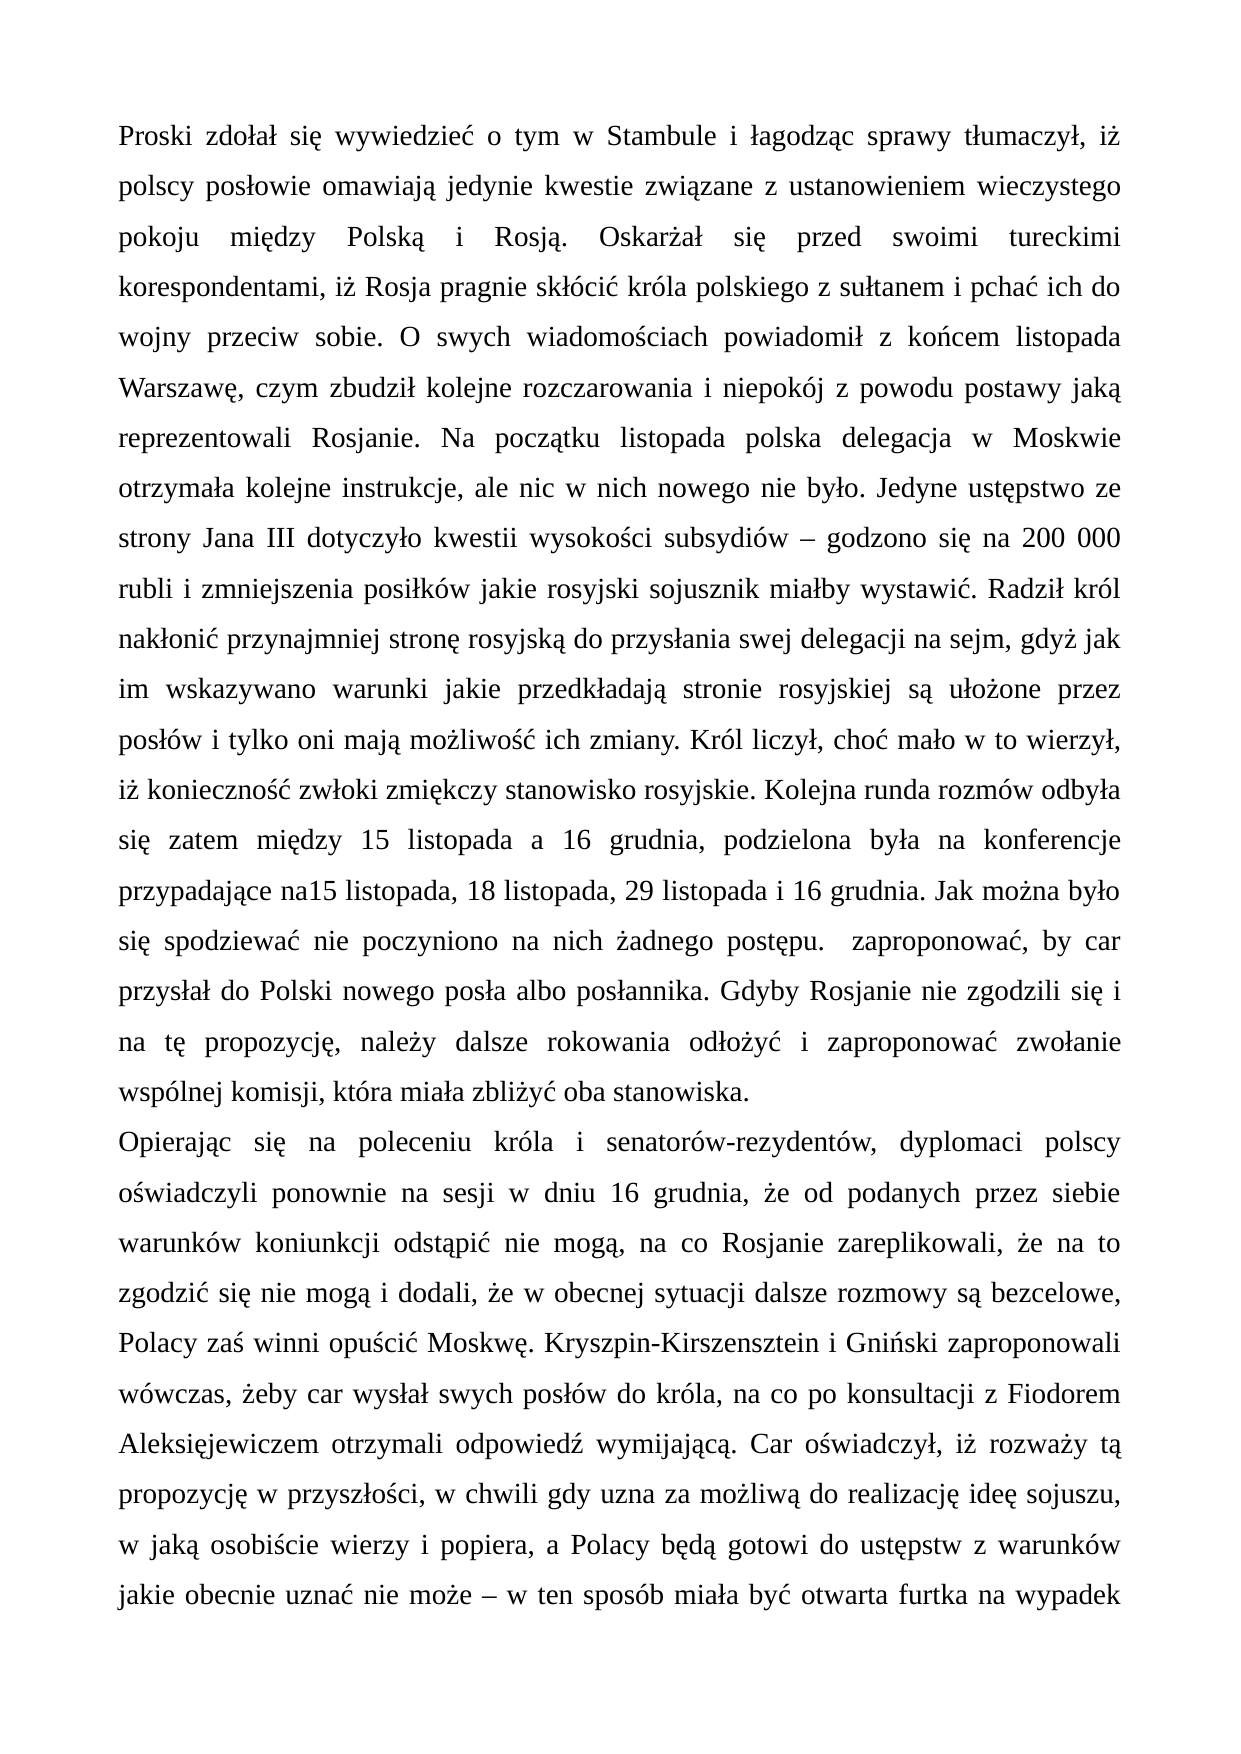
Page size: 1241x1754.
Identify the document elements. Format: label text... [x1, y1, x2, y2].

text Opierając się na poleceniu króla i senatorów-rezydentów, dyplomaci polscy oświadczyli ponownie na sesji w dniu 16 grudnia, że od podanych przez siebie warunków koniunkcji odstąpić nie mogą, na co Rosjanie zareplikowali, że na to zgodzić się nie mogą i dodali, że w obecnej sytuacji dalsze rozmowy są bezcelowe, Polacy zaś winni opuścić Moskwę. Kryszpin-Kirszensztein i Gniński zaproponowali wówczas, żeby car wysłał swych posłów do króla, na co po konsultacji z Fiodorem Aleksięjewiczem otrzymali odpowiedź wymijającą. Car oświadczył, iż rozważy tą propozycję w przyszłości, w chwili gdy uzna za możliwą do realizację ideę sojuszu, w jaką osobiście wierzy i popiera, a Polacy będą gotowi do ustępstw z warunków jakie obecnie uznać nie może – w ten sposób miała być otwarta furtka na wypadek [118, 1124, 1122, 1611]
text Proski zdołał się wywiedzieć o tym w Stambule i łagodząc sprawy tłumaczył, iż polscy posłowie omawiają jedynie kwestie związane z ustanowieniem wieczystego pokoju między Polską i Rosją. Oskarżał się przed swoimi tureckimi korespondentami, iż Rosja pragnie skłócić króla polskiego z sułtanem i pchać ich do wojny przeciw sobie. O swych wiadomościach powiadomił z końcem listopada Warszawę, czym zbudził kolejne rozczarowania i niepokój z powodu postawy jaką reprezentowali Rosjanie. Na początku listopada polska delegacja w Moskwie otrzymała kolejne instrukcje, ale nic w nich nowego nie było. Jedyne ustępstwo ze strony Jana III dotyczyło kwestii wysokości subsydiów – godzono się na 200 000 rubli i zmniejszenia posiłków jakie rosyjski sojusznik miałby wystawić. Radził król nakłonić przynajmniej stronę rosyjską do przysłania swej delegacji na sejm, gdyż jak im wskazywano warunki jakie przedkładają stronie rosyjskiej są ułożone przez posłów i tylko oni mają możliwość ich zmiany. Król liczył, choć mało w to wierzył, iż konieczność zwłoki zmiękczy stanowisko rosyjskie. Kolejna runda rozmów odbyła się zatem między 15 listopada a 16 grudnia, podzielona była na konferencje przypadające na15 listopada, 18 listopada, 29 listopada i 16 grudnia. Jak można było się spodziewać nie poczyniono na nich żadnego postępu. zaproponować, by car przysłał do Polski nowego posła albo posłannika. Gdyby Rosjanie nie zgodzili się i na tę propozycję, należy dalsze rokowania odłożyć i zaproponować zwołanie wspólnej komisji, która miała zbliżyć oba stanowiska. [118, 118, 1122, 1108]
